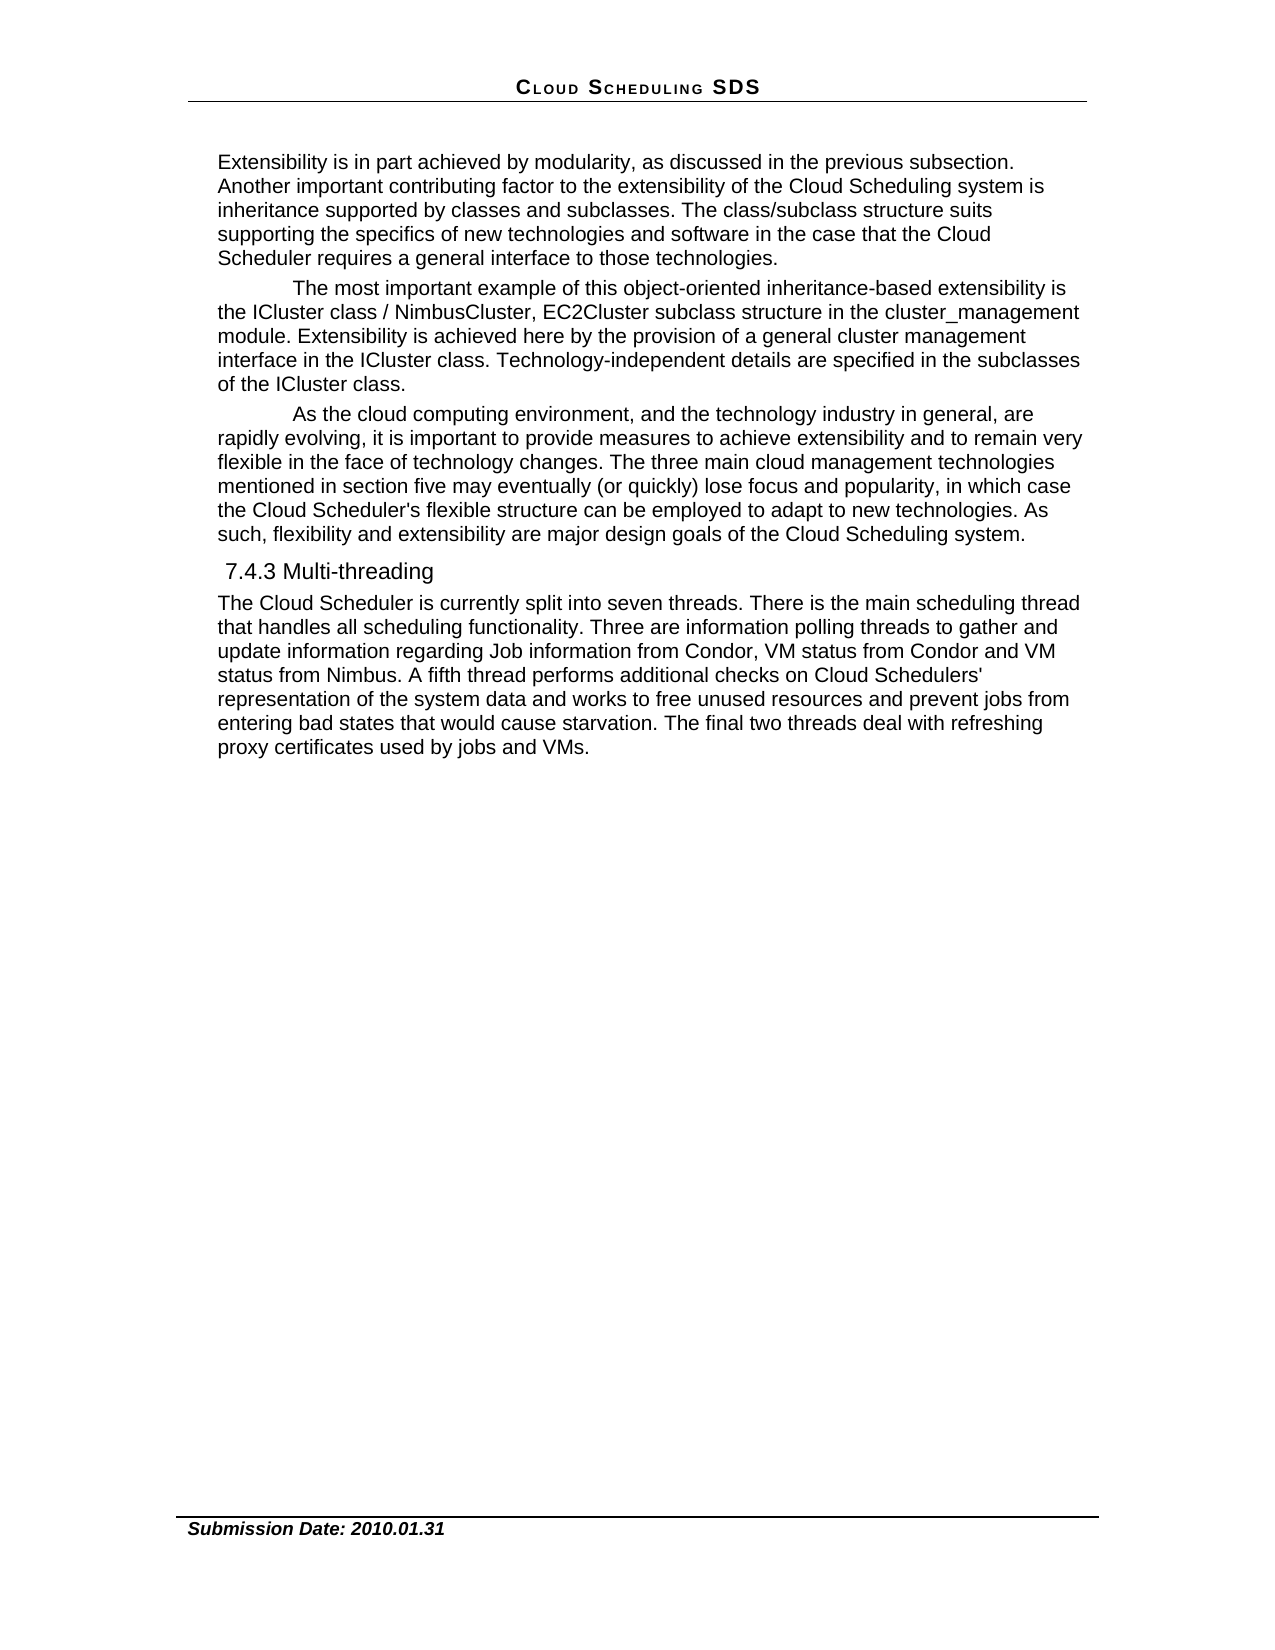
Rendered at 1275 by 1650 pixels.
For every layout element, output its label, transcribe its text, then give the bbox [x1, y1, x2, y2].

text The most important example of this object-oriented inheritance-based extensibility is the ICluster class / NimbusCluster, EC2Cluster subclass structure in the cluster_management module. Extensibility is achieved here by the provision of a general cluster management interface in the ICluster class. Technology-independent details are specified in the subclasses of the ICluster class. [217, 276, 1087, 396]
text As the cloud computing environment, and the technology industry in general, are rapidly evolving, it is important to provide measures to achieve extensibility and to remain very flexible in the face of technology changes. The three main cloud management technologies mentioned in section five may eventually (or quickly) lose focus and popularity, in which case the Cloud Scheduler's flexible structure can be employed to adapt to new technologies. As such, flexibility and extensibility are major design goals of the Cloud Scheduling system. [217, 402, 1087, 546]
text The Cloud Scheduler is currently split into seven threads. There is the main scheduling thread that handles all scheduling functionality. Three are information polling threads to gather and update information regarding Job information from Condor, VM status from Condor and VM status from Nimbus. A fifth thread performs additional checks on Cloud Schedulers' representation of the system data and works to free unused resources and prevent jobs from entering bad states that would cause starvation. The final two threads deal with refreshing proxy certificates used by jobs and VMs. [217, 591, 1087, 759]
text Extensibility is in part achieved by modularity, as discussed in the previous subsection. Another important contributing factor to the extensibility of the Cloud Scheduling system is inheritance supported by classes and subclasses. The class/subclass structure suits supporting the specifics of new technologies and software in the case that the Cloud Scheduler requires a general interface to those technologies. [217, 150, 1087, 270]
subtitle Multi-threading [225, 558, 1087, 585]
